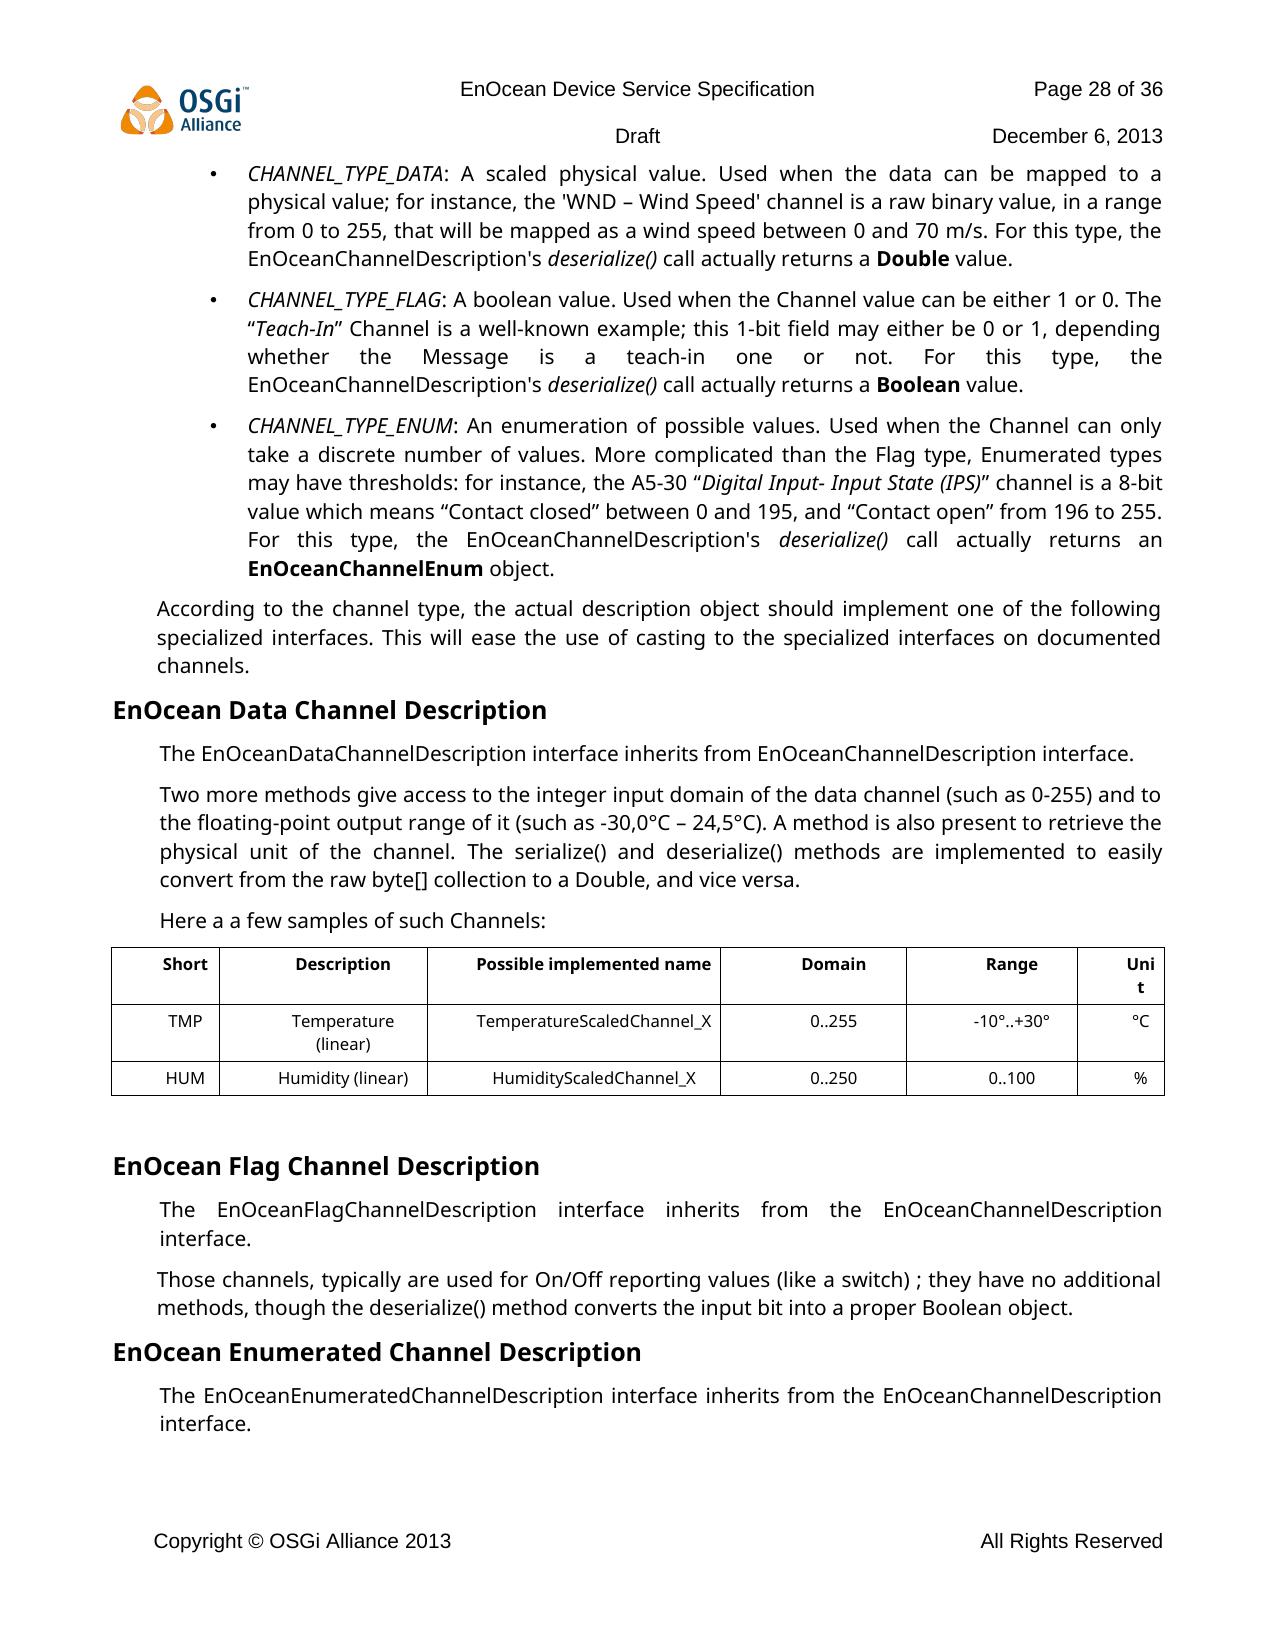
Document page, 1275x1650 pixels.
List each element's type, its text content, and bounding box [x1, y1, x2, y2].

text Those channels, typically are used for On/Off reporting values (like a switch) ; they have no additional methods, though the deserialize() method converts the input bit into a proper Boolean object. [157, 1265, 1163, 1322]
text Two more methods give access to the integer input domain of the data channel (such as 0-255) and to the floating-point output range of it (such as -30,0°C – 24,5°C). A method is also present to retrieve the physical unit of the channel. The serialize() and deserialize() methods are implemented to easily convert from the raw byte[] collection to a Double, and vice versa. [159, 780, 1163, 894]
list CHANNEL_TYPE_ENUM: An enumeration of possible values. Used when the Channel can only take a discrete number of values. More complicated than the Flag type, Enumerated types may have thresholds: for instance, the A5-30 “Digital Input- Input State (IPS)” channel is a 8-bit value which means “Contact closed” between 0 and 195, and “Contact open” from 196 to 255. For this type, the EnOceanChannelDescription's deserialize() call actually returns an EnOceanChannelEnum object. [210, 411, 1163, 582]
subtitle EnOcean Data Channel Description [112, 692, 1163, 726]
table_header Unit [1078, 948, 1164, 1004]
list CHANNEL_TYPE_FLAG: A boolean value. Used when the Channel value can be either 1 or 0. The “Teach-In” Channel is a well-known example; this 1-bit field may either be 0 or 1, depending whether the Message is a teach-in one or not. For this type, the EnOceanChannelDescription's deserialize() call actually returns a Boolean value. [210, 285, 1163, 399]
text According to the channel type, the actual description object should implement one of the following specialized interfaces. This will ease the use of casting to the specialized interfaces on documented channels. [157, 594, 1163, 680]
table_cell TMP [112, 1005, 219, 1061]
table_cell Temperature (linear) [220, 1005, 427, 1061]
subtitle EnOcean Flag Channel Description [112, 1149, 1163, 1183]
text Here a a few samples of such Channels: [159, 906, 1163, 934]
table_cell Humidity (linear) [220, 1062, 427, 1095]
text The EnOceanFlagChannelDescription interface inherits from the EnOceanChannelDescription interface. [159, 1195, 1163, 1252]
table_cell % [1078, 1062, 1164, 1095]
text The EnOceanEnumeratedChannelDescription interface inherits from the EnOceanChannelDescription interface. [159, 1381, 1163, 1438]
table_cell TemperatureScaledChannel_X [428, 1005, 720, 1061]
text The EnOceanDataChannelDescription interface inherits from EnOceanChannelDescription interface. [159, 739, 1163, 767]
table_header Domain [721, 948, 906, 1004]
table_cell HUM [112, 1062, 219, 1095]
table_cell HumidityScaledChannel_X [428, 1062, 720, 1095]
table_header Description [220, 948, 427, 1004]
table_header Short [112, 948, 219, 1004]
table_cell -10°..+30° [907, 1005, 1077, 1061]
table_cell 0..250 [721, 1062, 906, 1095]
table_cell 0..255 [721, 1005, 906, 1061]
table_cell 0..100 [907, 1062, 1077, 1095]
subtitle EnOcean Enumerated Channel Description [112, 1334, 1163, 1368]
list CHANNEL_TYPE_DATA: A scaled physical value. Used when the data can be mapped to a physical value; for instance, the 'WND – Wind Speed' channel is a raw binary value, in a range from 0 to 255, that will be mapped as a wind speed between 0 and 70 m/s. For this type, the EnOceanChannelDescription's deserialize() call actually returns a Double value. [210, 159, 1163, 273]
table_cell °C [1078, 1005, 1164, 1061]
table_header Possible implemented name [428, 948, 720, 1004]
picture [113, 78, 257, 142]
table_header Range [907, 948, 1077, 1004]
